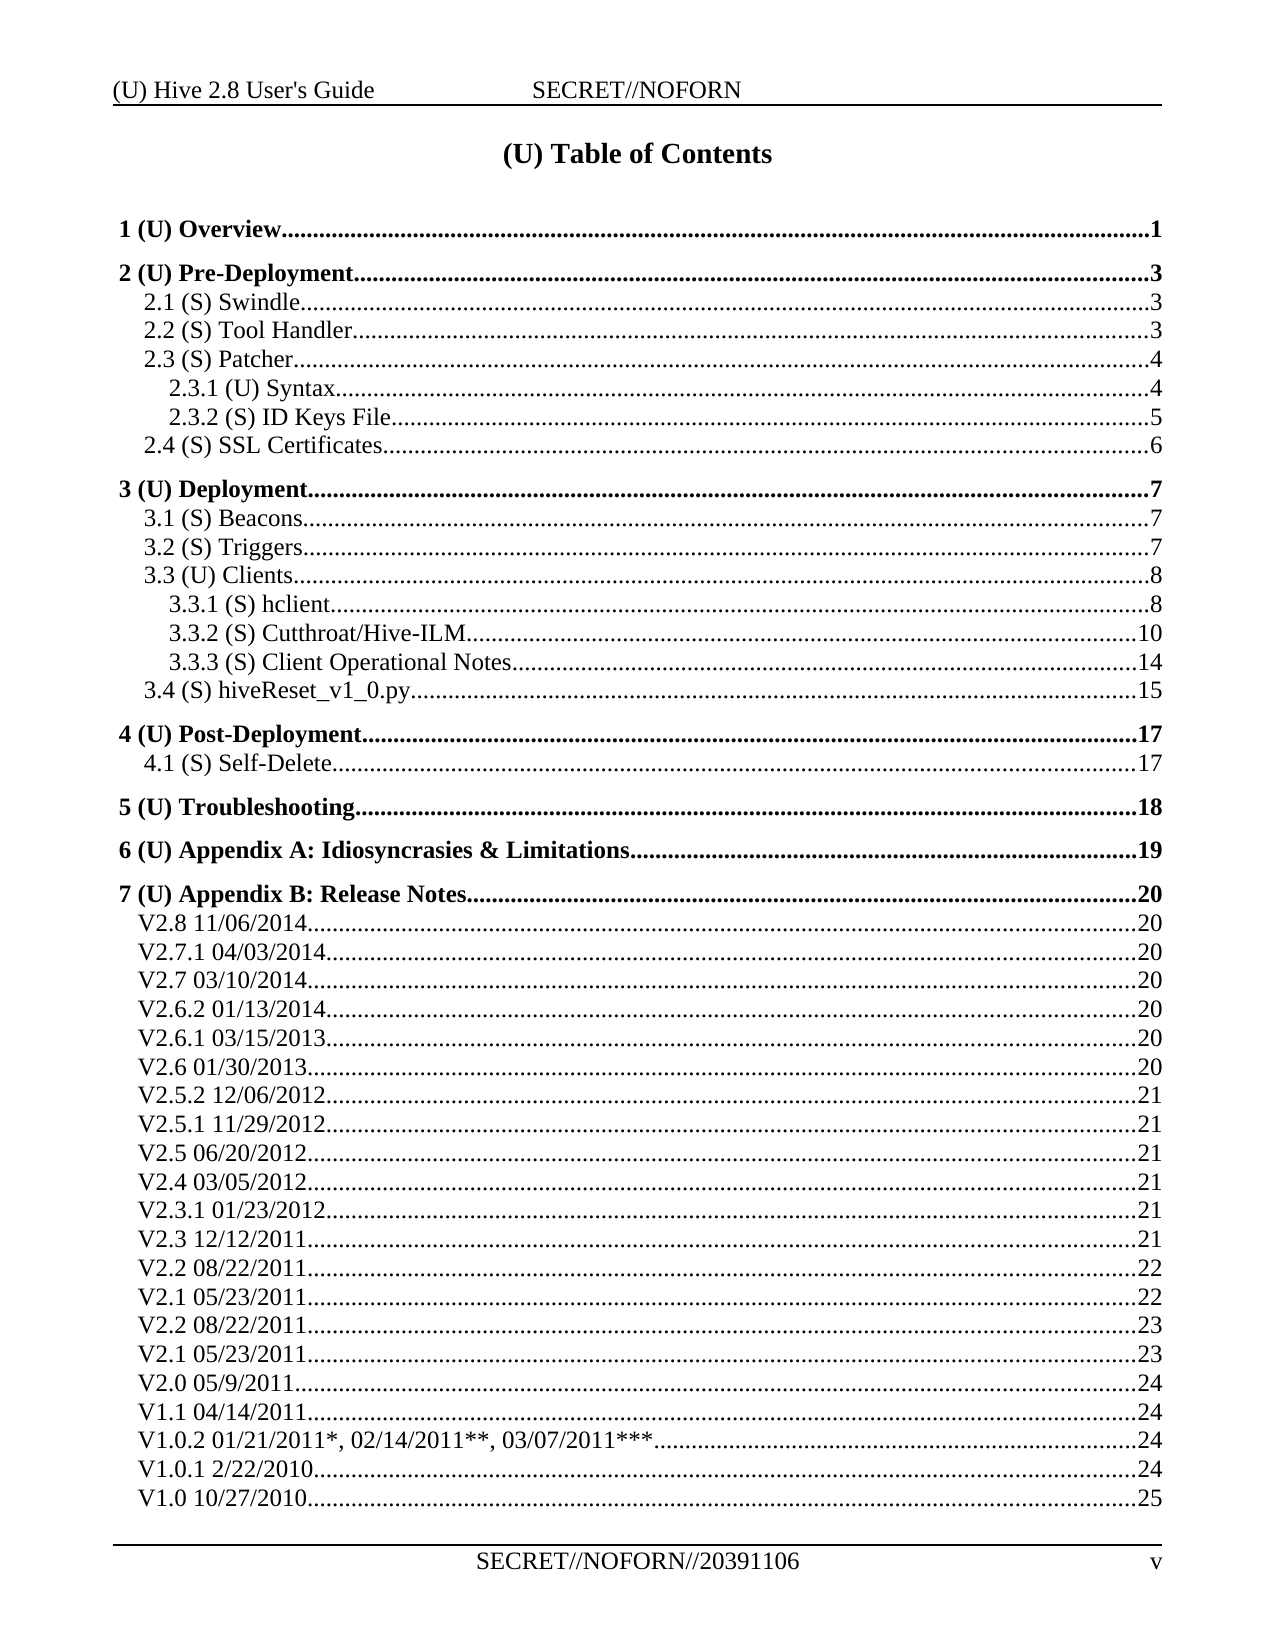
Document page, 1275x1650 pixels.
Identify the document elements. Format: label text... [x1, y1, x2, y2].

text 2.1 (S) Swindle 3 [137, 287, 1162, 316]
text 2.3.1 (U) Syntax 4 [162, 373, 1162, 402]
text 2.3.2 (S) ID Keys File 5 [162, 402, 1162, 431]
text 1 (U) Overview 1 [112, 214, 1162, 243]
text V2.5 06/20/2012 21 [137, 1138, 1162, 1167]
text V2.5.2 12/06/2012 21 [137, 1081, 1162, 1109]
text V2.0 05/9/2011 24 [137, 1368, 1162, 1397]
text V2.7.1 04/03/2014 20 [137, 937, 1162, 966]
text V1.0.2 01/21/2011*, 02/14/2011**, 03/07/2011*** 24 [137, 1426, 1162, 1454]
text 3.2 (S) Triggers 7 [137, 532, 1162, 561]
text V2.3 12/12/2011 21 [137, 1224, 1162, 1253]
text V2.5.1 11/29/2012 21 [137, 1109, 1162, 1138]
title (U) Table of Contents [112, 136, 1162, 169]
text 3.3.3 (S) Client Operational Notes 14 [162, 647, 1162, 676]
text V2.1 05/23/2011 23 [137, 1339, 1162, 1368]
text 3.3.1 (S) hclient 8 [162, 589, 1162, 618]
text 2.4 (S) SSL Certificates 6 [137, 431, 1162, 459]
text V2.4 03/05/2012 21 [137, 1167, 1162, 1196]
text 5 (U) Troubleshooting 18 [112, 792, 1162, 821]
text 3.4 (S) hiveReset_v1_0.py 15 [137, 676, 1162, 704]
text 3.3.2 (S) Cutthroat/Hive-ILM 10 [162, 618, 1162, 647]
text V2.2 08/22/2011 22 [137, 1253, 1162, 1282]
text 3.1 (S) Beacons 7 [137, 503, 1162, 532]
text V2.6.2 01/13/2014 20 [137, 994, 1162, 1023]
text V2.7 03/10/2014 20 [137, 966, 1162, 994]
text 2 (U) Pre-Deployment 3 [112, 258, 1162, 287]
text 2.2 (S) Tool Handler 3 [137, 316, 1162, 344]
text V1.0 10/27/2010 25 [137, 1483, 1162, 1512]
text V2.3.1 01/23/2012 21 [137, 1196, 1162, 1224]
text V1.0.1 2/22/2010 24 [137, 1454, 1162, 1483]
text 4.1 (S) Self-Delete 17 [137, 748, 1162, 777]
text V2.1 05/23/2011 22 [137, 1282, 1162, 1311]
text 6 (U) Appendix A: Idiosyncrasies & Limitations 19 [112, 836, 1162, 864]
text V2.6.1 03/15/2013 20 [137, 1023, 1162, 1052]
text 4 (U) Post-Deployment 17 [112, 719, 1162, 748]
text V2.6 01/30/2013 20 [137, 1052, 1162, 1081]
text 3.3 (U) Clients 8 [137, 561, 1162, 589]
text V2.2 08/22/2011 23 [137, 1311, 1162, 1339]
text V2.8 11/06/2014 20 [137, 908, 1162, 937]
text 3 (U) Deployment 7 [112, 474, 1162, 503]
text 2.3 (S) Patcher 4 [137, 344, 1162, 373]
text V1.1 04/14/2011 24 [137, 1397, 1162, 1426]
text 7 (U) Appendix B: Release Notes 20 [112, 879, 1162, 908]
